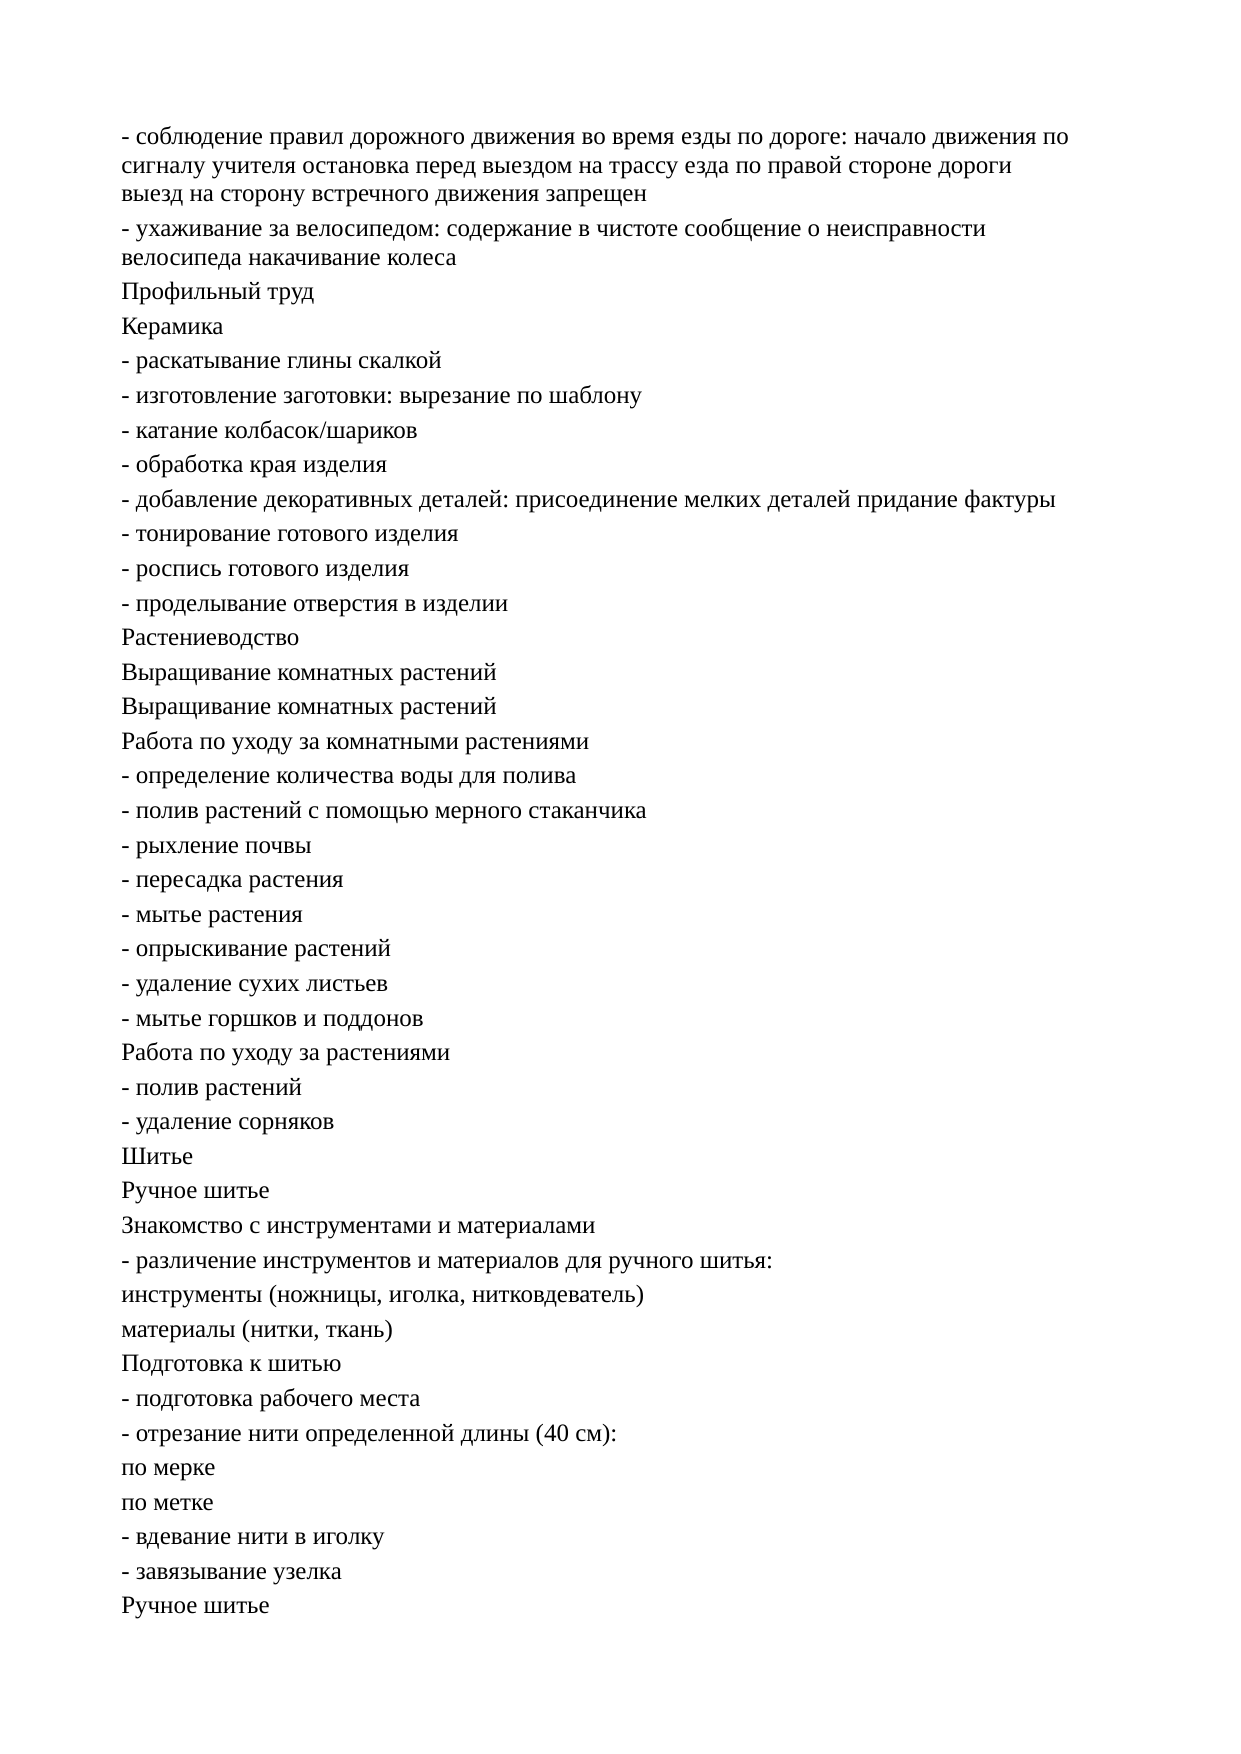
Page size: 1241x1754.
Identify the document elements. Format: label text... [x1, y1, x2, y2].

table_cell - рыхление почвы [118, 827, 1082, 861]
table_cell - завязывание узелка [118, 1553, 1082, 1588]
table_cell - опрыскивание растений [118, 931, 1082, 965]
table_cell Шитье [118, 1138, 1082, 1173]
table_cell [1082, 550, 1099, 585]
table_cell [1082, 723, 1099, 758]
table_cell - роспись готового изделия [118, 550, 1082, 585]
table_cell [1082, 931, 1099, 965]
table_cell [1100, 1553, 1122, 1588]
table_cell [1100, 550, 1122, 585]
table_cell [1100, 1242, 1122, 1276]
table_cell - отрезание нити определенной длины (40 см): [118, 1415, 1082, 1449]
table_cell [1100, 1276, 1122, 1311]
table_cell [1082, 516, 1099, 550]
table_cell [1100, 377, 1122, 412]
table_cell [1100, 1069, 1122, 1103]
table_cell [1082, 118, 1099, 210]
table_cell [1082, 1276, 1099, 1311]
table_cell Профильный труд [118, 274, 1122, 308]
table_cell - проделывание отверстия в изделии [118, 585, 1082, 619]
table_cell [1100, 1034, 1122, 1069]
table_cell [1082, 965, 1099, 1000]
table_cell - подготовка рабочего места [118, 1380, 1082, 1415]
table_cell Работа по уходу за растениями [118, 1034, 1082, 1069]
table_cell [1100, 827, 1122, 861]
table_cell [1082, 654, 1099, 688]
table_cell Работа по уходу за комнатными растениями [118, 723, 1082, 758]
table_cell - обработка края изделия [118, 446, 1082, 481]
table_cell [1082, 861, 1099, 896]
table_cell [1082, 210, 1099, 273]
table_cell [1100, 1415, 1122, 1449]
table_cell Подготовка к шитью [118, 1346, 1082, 1380]
table_cell Выращивание комнатных растений [118, 654, 1082, 688]
table_cell [1100, 896, 1122, 931]
table_cell [1100, 118, 1122, 210]
table_cell [1100, 758, 1122, 792]
table_cell [1082, 1588, 1099, 1622]
table_cell материалы (нитки, ткань) [118, 1311, 1082, 1346]
table_cell [1082, 343, 1099, 377]
table_cell [1100, 1449, 1122, 1484]
table_cell [1082, 1104, 1099, 1138]
table_cell - полив растений [118, 1069, 1082, 1103]
table_cell Выращивание комнатных растений [118, 689, 1082, 723]
table_cell [1082, 377, 1099, 412]
table_cell [1082, 1346, 1099, 1380]
table_cell [1082, 1519, 1099, 1553]
table_cell - добавление декоративных деталей: присоединение мелких деталей придание фактуры [118, 481, 1082, 516]
table_cell [1100, 516, 1122, 550]
table_cell - полив растений с помощью мерного стаканчика [118, 792, 1082, 827]
table_cell [1082, 896, 1099, 931]
table_cell [1082, 1207, 1099, 1242]
table_cell Знакомство с инструментами и материалами [118, 1207, 1082, 1242]
table_cell - вдевание нити в иголку [118, 1519, 1082, 1553]
table_cell [1082, 1173, 1099, 1207]
table_cell [1082, 1034, 1099, 1069]
table_cell [1100, 965, 1122, 1000]
table_cell - удаление сорняков [118, 1104, 1082, 1138]
table_cell [1082, 1242, 1099, 1276]
table_cell - пересадка растения [118, 861, 1082, 896]
table_cell по мерке [118, 1449, 1082, 1484]
table_cell - изготовление заготовки: вырезание по шаблону [118, 377, 1082, 412]
table_cell [1100, 1207, 1122, 1242]
table_cell [1100, 861, 1122, 896]
table_cell [1100, 308, 1122, 343]
table_cell Растениеводство [118, 619, 1082, 654]
table_cell [1100, 931, 1122, 965]
table_cell инструменты (ножницы, иголка, нитковдеватель) [118, 1276, 1082, 1311]
table_cell [1082, 412, 1099, 446]
table_cell Керамика [118, 308, 1082, 343]
table_cell [1082, 1415, 1099, 1449]
table_cell [1082, 446, 1099, 481]
table_cell [1100, 1000, 1122, 1034]
table_cell [1082, 585, 1099, 619]
table_cell [1100, 689, 1122, 723]
table_cell [1082, 1553, 1099, 1588]
table_cell [1100, 1588, 1122, 1622]
table_cell [1082, 1138, 1099, 1173]
table_cell [1100, 412, 1122, 446]
table_cell - соблюдение правил дорожного движения во время езды по дороге: начало движения по сигналу учителя остановка перед выездом на трассу езда по правой стороне дороги выезд на сторону встречного движения запрещен [118, 118, 1082, 210]
table_cell [1082, 689, 1099, 723]
table_cell [1100, 619, 1122, 654]
table_cell - тонирование готового изделия [118, 516, 1082, 550]
table_cell - мытье горшков и поддонов [118, 1000, 1082, 1034]
table_cell [1082, 1380, 1099, 1415]
table_cell [1100, 792, 1122, 827]
table_cell [1082, 1000, 1099, 1034]
table_cell [1100, 343, 1122, 377]
table_cell Ручное шитье [118, 1173, 1082, 1207]
table_cell - раскатывание глины скалкой [118, 343, 1082, 377]
table_cell [1082, 1484, 1099, 1518]
table_cell [1100, 1519, 1122, 1553]
table_cell [1100, 1484, 1122, 1518]
table_cell - ухаживание за велосипедом: содержание в чистоте сообщение о неисправности велосипеда накачивание колеса [118, 210, 1082, 273]
table_cell [1100, 210, 1122, 273]
table_cell [1100, 1138, 1122, 1173]
table_cell [1082, 827, 1099, 861]
table_cell [1100, 481, 1122, 516]
table_cell [1100, 585, 1122, 619]
table_cell [1100, 723, 1122, 758]
table_cell Ручное шитье [118, 1588, 1082, 1622]
table_cell [1100, 1311, 1122, 1346]
table_cell [1082, 792, 1099, 827]
table_cell [1082, 308, 1099, 343]
table_cell [1100, 1380, 1122, 1415]
table_cell [1082, 1311, 1099, 1346]
table_cell [1082, 758, 1099, 792]
table_cell [1100, 446, 1122, 481]
table_cell - катание колбасок/шариков [118, 412, 1082, 446]
table_cell [1082, 619, 1099, 654]
table_cell [1100, 1346, 1122, 1380]
table_cell [1082, 481, 1099, 516]
table_cell - удаление сухих листьев [118, 965, 1082, 1000]
table_cell [1100, 654, 1122, 688]
table_cell [1100, 1104, 1122, 1138]
table_cell - мытье растения [118, 896, 1082, 931]
table_cell - определение количества воды для полива [118, 758, 1082, 792]
table_cell [1082, 1449, 1099, 1484]
table_cell по метке [118, 1484, 1082, 1518]
table_cell - различение инструментов и материалов для ручного шитья: [118, 1242, 1082, 1276]
table_cell [1082, 1069, 1099, 1103]
table_cell [1100, 1173, 1122, 1207]
